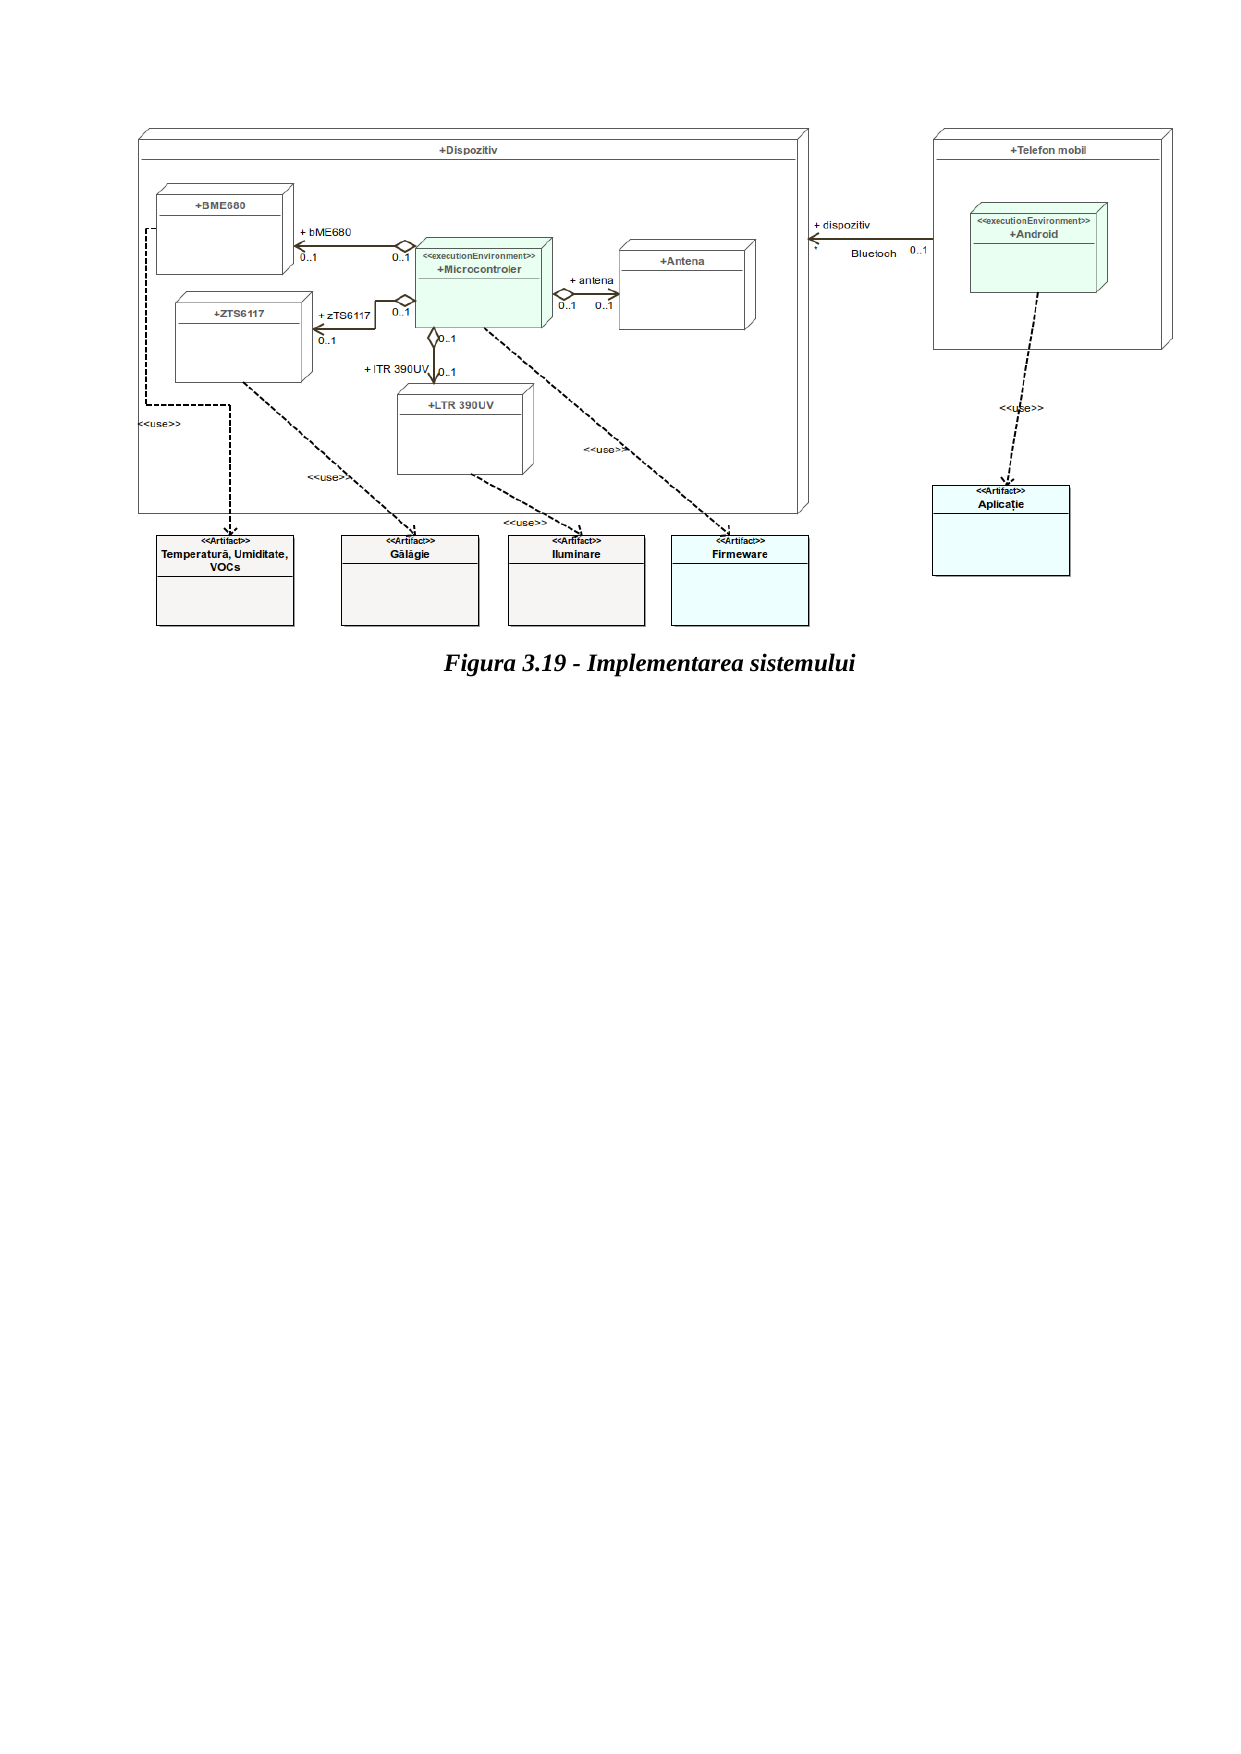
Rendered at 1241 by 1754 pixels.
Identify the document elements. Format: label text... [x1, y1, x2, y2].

text Figura 3.19 - Implementarea sistemului [118, 648, 1181, 677]
picture [118, 118, 1182, 636]
